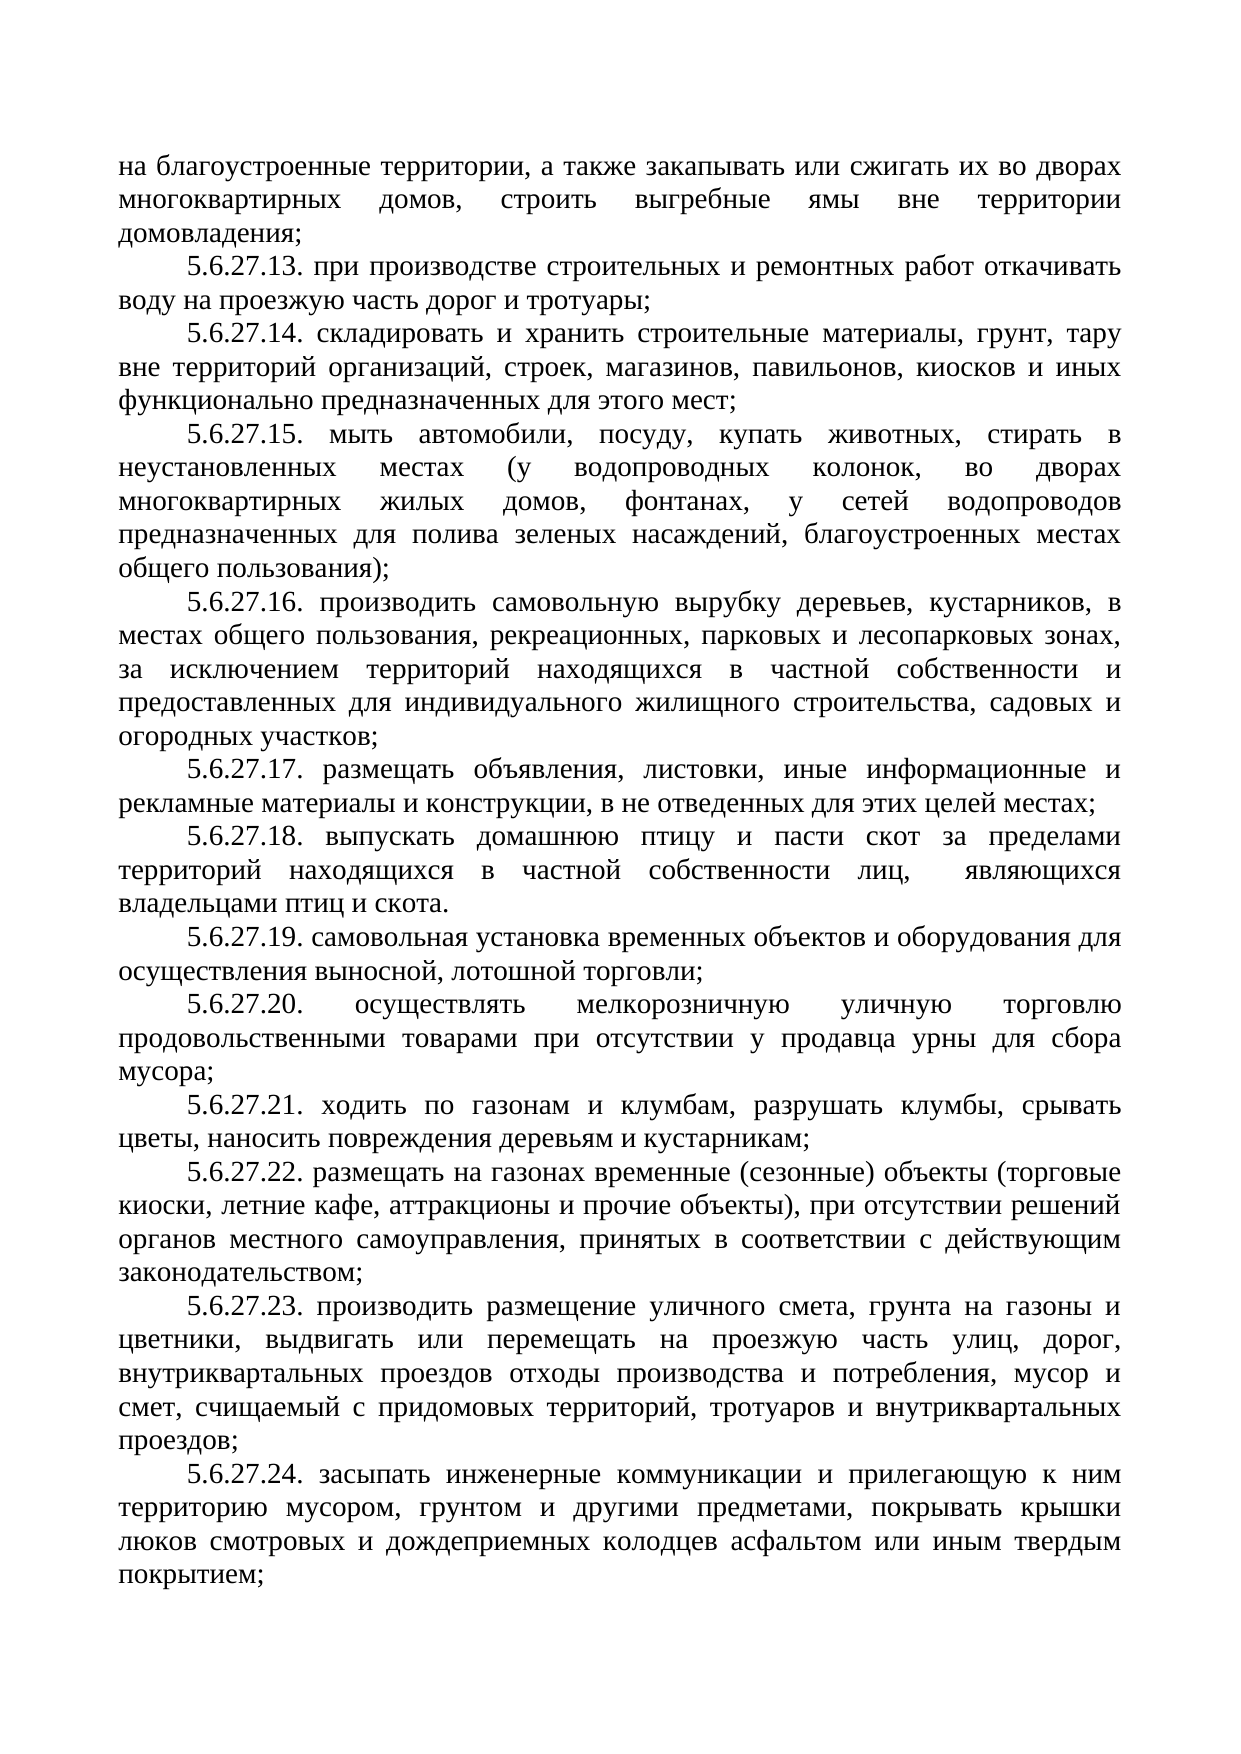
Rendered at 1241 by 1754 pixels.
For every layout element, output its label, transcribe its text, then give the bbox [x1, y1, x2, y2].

text 5.6.27.14. складировать и хранить строительные материалы, грунт, тару вне территорий организаций, строек, магазинов, павильонов, киосков и иных функционально предназначенных для этого мест; [118, 315, 1122, 416]
text 5.6.27.13. при производстве строительных и ремонтных работ откачивать воду на проезжую часть дорог и тротуары; [118, 248, 1122, 315]
text 5.6.27.17. размещать объявления, листовки, иные информационные и рекламные материалы и конструкции, в не отведенных для этих целей местах; [118, 751, 1122, 818]
text на благоустроенные территории, а также закапывать или сжигать их во дворах многоквартирных домов, строить выгребные ямы вне территории домовладения; [118, 148, 1122, 248]
text 5.6.27.22. размещать на газонах временные (сезонные) объекты (торговые киоски, летние кафе, аттракционы и прочие объекты), при отсутствии решений органов местного самоуправления, принятых в соответствии с действующим законодательством; [118, 1154, 1122, 1288]
text 5.6.27.15. мыть автомобили, посуду, купать животных, стирать в неустановленных местах (у водопроводных колонок, во дворах многоквартирных жилых домов, фонтанах, у сетей водопроводов предназначенных для полива зеленых насаждений, благоустроенных местах общего пользования); [118, 416, 1122, 584]
text 5.6.27.16. производить самовольную вырубку деревьев, кустарников, в местах общего пользования, рекреационных, парковых и лесопарковых зонах, за исключением территорий находящихся в частной собственности и предоставленных для индивидуального жилищного строительства, садовых и огородных участков; [118, 584, 1122, 751]
text 5.6.27.19. самовольная установка временных объектов и оборудования для осуществления выносной, лотошной торговли; [118, 919, 1122, 986]
text 5.6.27.23. производить размещение уличного смета, грунта на газоны и цветники, выдвигать или перемещать на проезжую часть улиц, дорог, внутриквартальных проездов отходы производства и потребления, мусор и смет, счищаемый с придомовых территорий, тротуаров и внутриквартальных проездов; [118, 1288, 1122, 1456]
text 5.6.27.20. осуществлять мелкорозничную уличную торговлю продовольственными товарами при отсутствии у продавца урны для сбора мусора; [118, 986, 1122, 1087]
text 5.6.27.24. засыпать инженерные коммуникации и прилегающую к ним территорию мусором, грунтом и другими предметами, покрывать крышки люков смотровых и дождеприемных колодцев асфальтом или иным твердым покрытием; [118, 1456, 1122, 1590]
text 5.6.27.18. выпускать домашнюю птицу и пасти скот за пределами территорий находящихся в частной собственности лиц, являющихся владельцами птиц и скота. [118, 818, 1122, 919]
text 5.6.27.21. ходить по газонам и клумбам, разрушать клумбы, срывать цветы, наносить повреждения деревьям и кустарникам; [118, 1087, 1122, 1154]
